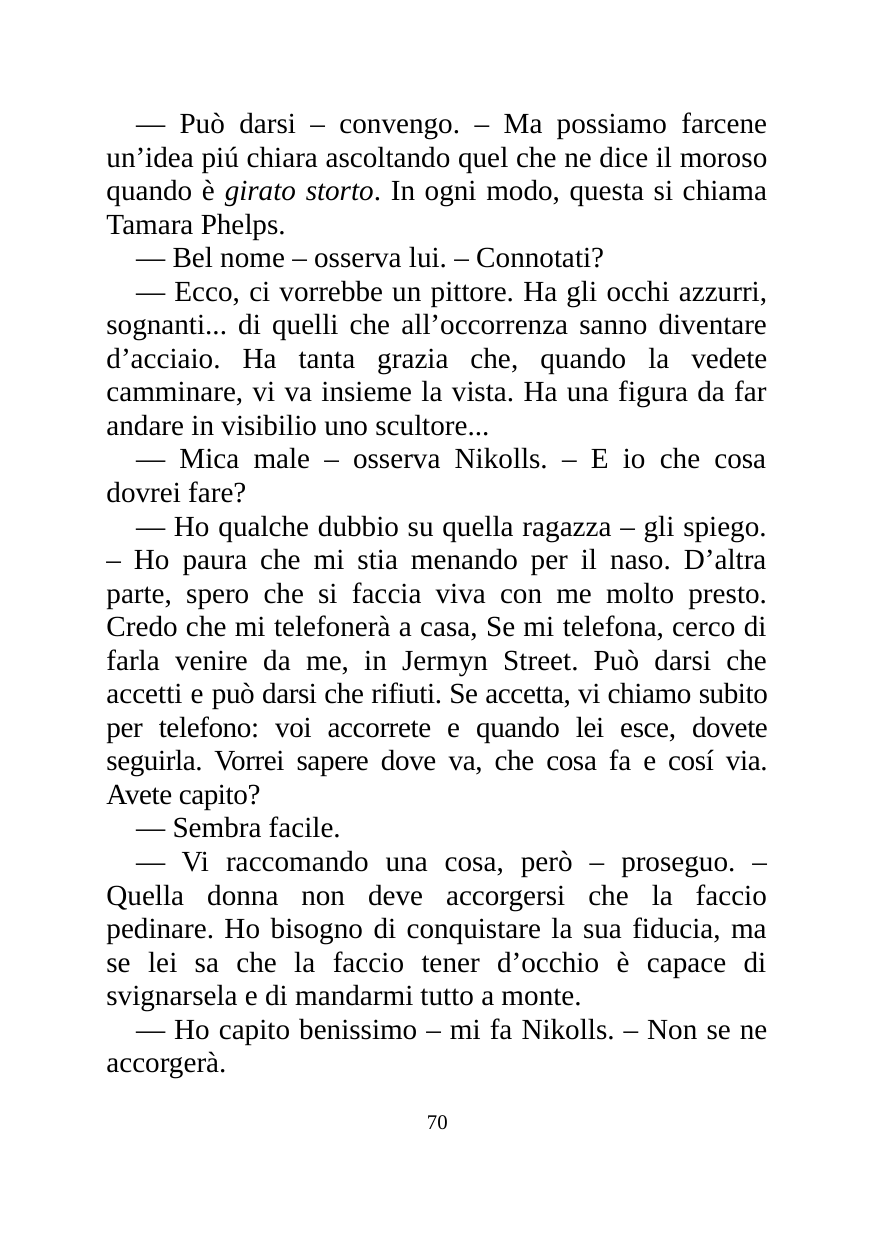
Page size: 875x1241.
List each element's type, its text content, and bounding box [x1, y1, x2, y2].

text — Può darsi – convengo. – Ma possiamo farcene un’idea piú chiara ascoltando quel che ne dice il moroso quando è girato storto. In ogni modo, questa si chiama Tamara Phelps. [106, 106, 768, 240]
text — Bel nome – osserva lui. – Connotati? [106, 240, 768, 274]
text — Mica male – osserva Nikolls. – E io che cosa dovrei fare? [106, 442, 768, 509]
text — Ho capito benissimo – mi fa Nikolls. – Non se ne accorgerà. [106, 1012, 768, 1079]
text — Ecco, ci vorrebbe un pittore. Ha gli occhi azzurri, sognanti... di quelli che all’occorrenza sanno diventare d’acciaio. Ha tanta grazia che, quando la vedete camminare, vi va insieme la vista. Ha una figura da far andare in visibilio uno scultore... [106, 274, 768, 442]
text — Ho qualche dubbio su quella ragazza – gli spiego. – Ho paura che mi stia menando per il naso. D’altra parte, spero che si faccia viva con me molto presto. Credo che mi telefonerà a casa, Se mi telefona, cerco di farla venire da me, in Jermyn Street. Può darsi che accetti e può darsi che rifiuti. Se accetta, vi chiamo subito per telefono: voi accorrete e quando lei esce, dovete seguirla. Vorrei sapere dove va, che cosa fa e cosí via. Avete capito? [106, 509, 768, 811]
text — Vi raccomando una cosa, però – proseguo. – Quella donna non deve accorgersi che la faccio pedinare. Ho bisogno di conquistare la sua fiducia, ma se lei sa che la faccio tener d’occhio è capace di svignarsela e di mandarmi tutto a monte. [106, 844, 768, 1012]
text — Sembra facile. [106, 811, 768, 844]
